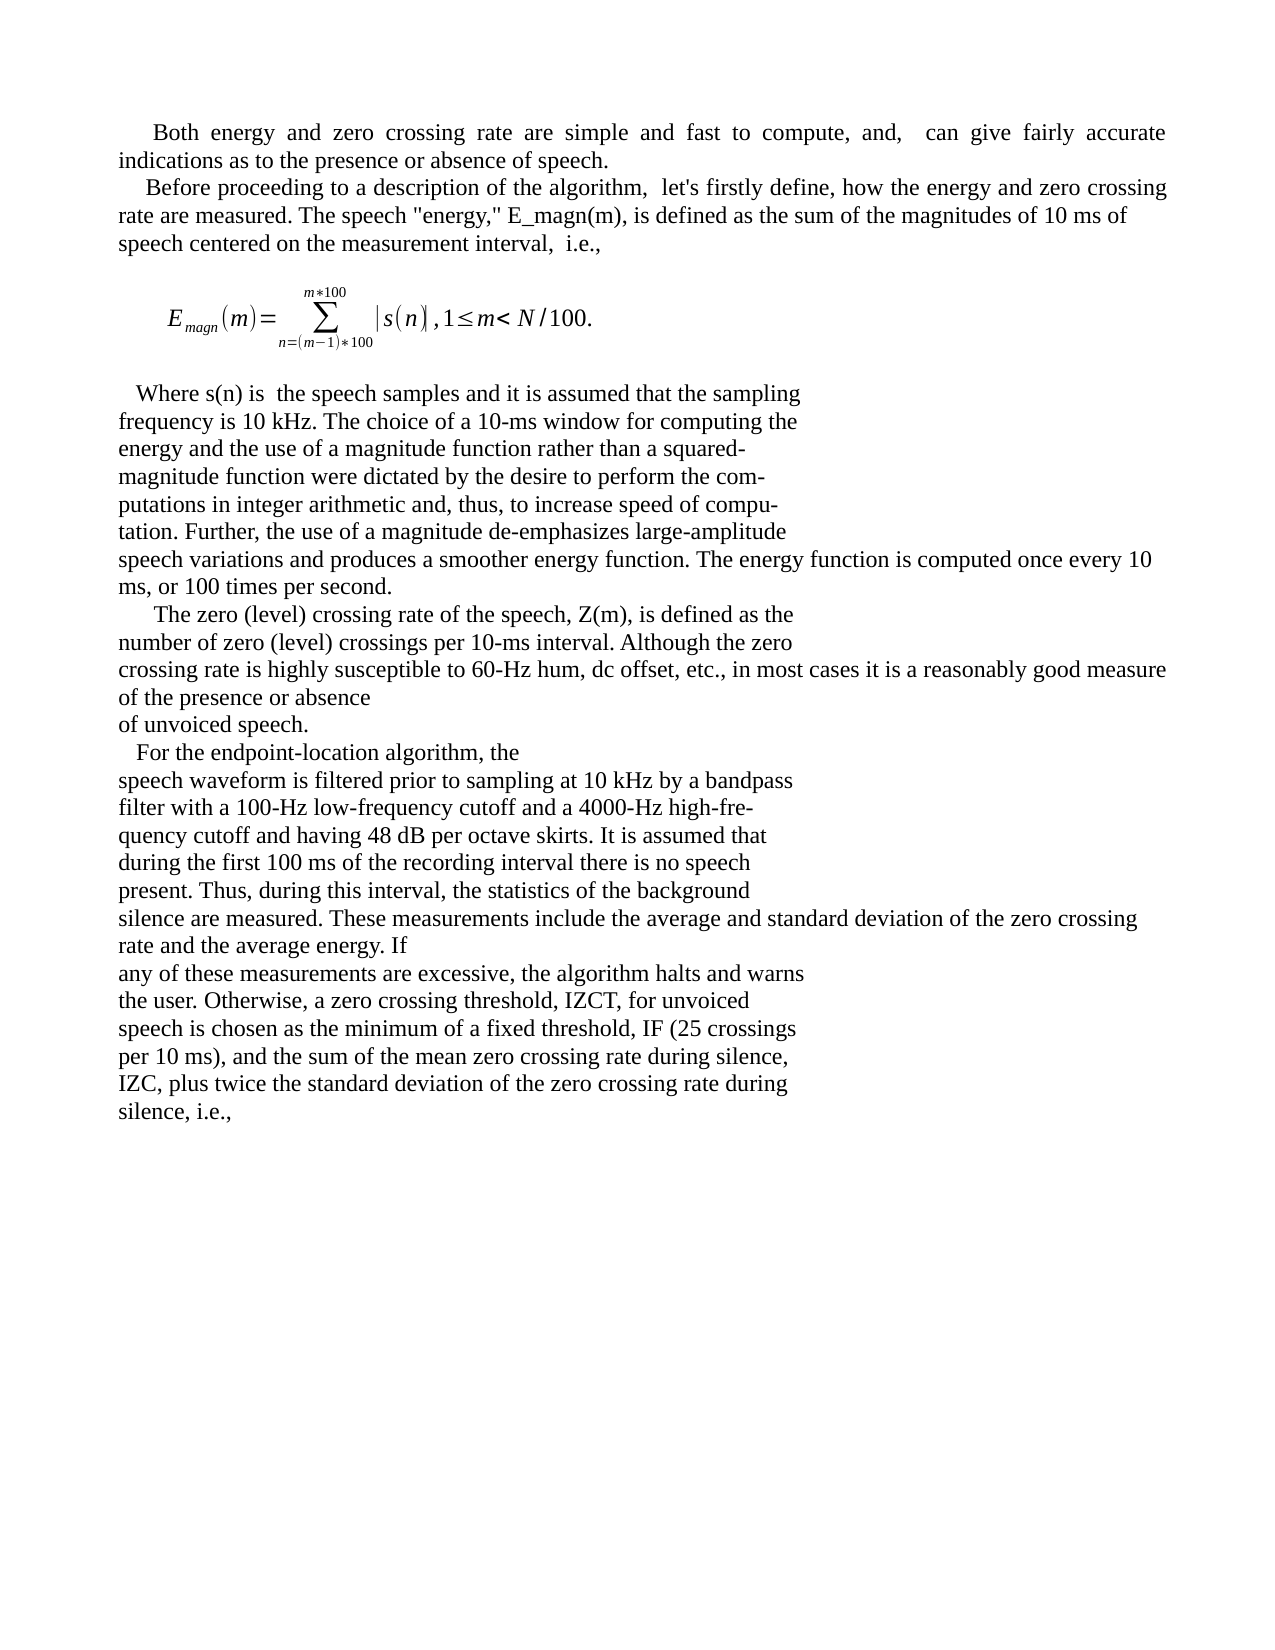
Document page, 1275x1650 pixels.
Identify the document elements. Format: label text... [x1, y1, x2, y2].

text during the first 100 ms of the recording interval there is no speech [118, 848, 1169, 876]
text speech is chosen as the minimum of a fixed threshold, IF (25 crossings [118, 1014, 1169, 1042]
text filter with a 100-Hz low-frequency cutoff and a 4000-Hz high-fre- [118, 793, 1169, 821]
text The zero (level) crossing rate of the speech, Z(m), is defined as the [118, 600, 1169, 628]
text Where s(n) is the speech samples and it is assumed that the sampling [118, 379, 1169, 407]
text crossing rate is highly susceptible to 60-Hz hum, dc offset, etc., in most cases it is a reasonably good measure of the presence or absence [118, 655, 1169, 710]
text per 10 ms), and the sum of the mean zero crossing rate during silence, [118, 1042, 1169, 1069]
text quency cutoff and having 48 dB per octave skirts. It is assumed that [118, 821, 1169, 848]
text For the endpoint-location algorithm, the [118, 738, 1169, 766]
text magnitude function were dictated by the desire to perform the com- [118, 462, 1169, 489]
text the user. Otherwise, a zero crossing threshold, IZCT, for unvoiced [118, 986, 1169, 1014]
text energy and the use of a magnitude function rather than a squared- [118, 434, 1169, 462]
text present. Thus, during this interval, the statistics of the background [118, 876, 1169, 904]
text putations in integer arithmetic and, thus, to increase speed of compu- [118, 489, 1169, 517]
text Before proceeding to a description of the algorithm, let's firstly define, how the energy and zero crossing rate are measured. The speech "energy," E_magn(m), is defined as the sum of the magnitudes of 10 ms of [118, 173, 1169, 228]
text Both energy and zero crossing rate are simple and fast to compute, and, can give fairly accurate indications as to the presence or absence of speech. [118, 118, 1169, 173]
text tation. Further, the use of a magnitude de-emphasizes large-amplitude [118, 517, 1169, 545]
text speech centered on the measurement interval, i.e., [118, 228, 1169, 256]
text silence, i.e., [118, 1097, 1169, 1124]
text number of zero (level) crossings per 10-ms interval. Although the zero [118, 628, 1169, 655]
text speech variations and produces a smoother energy function. The energy function is computed once every 10 ms, or 100 times per second. [118, 545, 1169, 600]
text frequency is 10 kHz. The choice of a 10-ms window for computing the [118, 407, 1169, 434]
text silence are measured. These measurements include the average and standard deviation of the zero crossing rate and the average energy. If [118, 904, 1169, 959]
text any of these measurements are excessive, the algorithm halts and warns [118, 959, 1169, 986]
text speech waveform is filtered prior to sampling at 10 kHz by a bandpass [118, 766, 1169, 793]
text of unvoiced speech. [118, 710, 1169, 738]
text IZC, plus twice the standard deviation of the zero crossing rate during [118, 1069, 1169, 1097]
